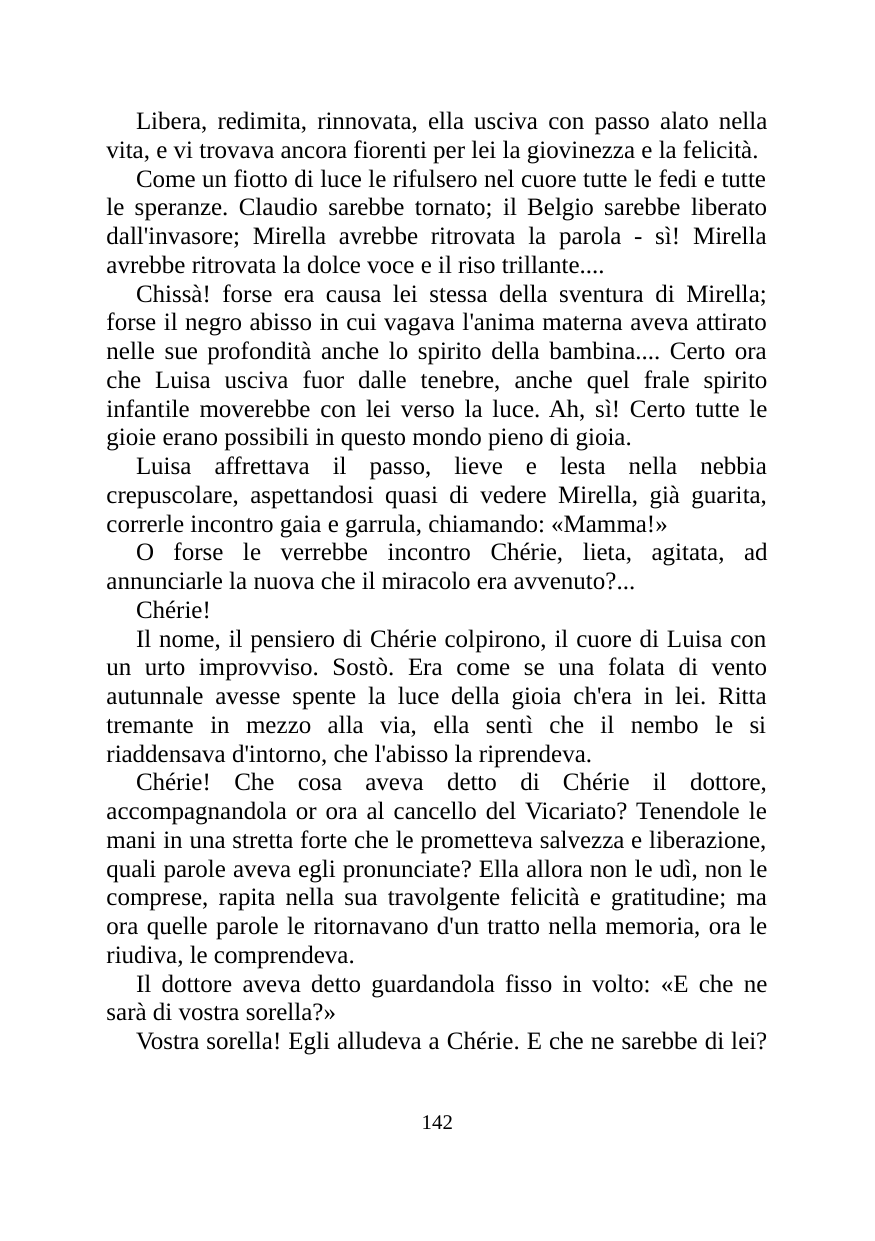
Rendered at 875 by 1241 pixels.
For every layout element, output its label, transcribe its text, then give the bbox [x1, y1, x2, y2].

text Il dottore aveva detto guardandola fisso in volto: «E che ne sarà di vostra sorella?» [106, 969, 768, 1026]
text Libera, redimita, rinnovata, ella usciva con passo alato nella vita, e vi trovava ancora fiorenti per lei la giovinezza e la felicità. [106, 106, 768, 164]
text Luisa affrettava il passo, lieve e lesta nella nebbia crepuscolare, aspettandosi quasi di vedere Mirella, già guarita, correrle incontro gaia e garrula, chiamando: «Mamma!» [106, 451, 768, 537]
text Chérie! Che cosa aveva detto di Chérie il dottore, accompagnandola or ora al cancello del Vicariato? Tenendole le mani in una stretta forte che le prometteva salvezza e liberazione, quali parole aveva egli pronunciate? Ella allora non le udì, non le comprese, rapita nella sua travolgente felicità e gratitudine; ma ora quelle parole le ritornavano d'un tratto nella memoria, ora le riudiva, le comprendeva. [106, 767, 768, 969]
text Il nome, il pensiero di Chérie colpirono, il cuore di Luisa con un urto improvviso. Sostò. Era come se una folata di vento autunnale avesse spente la luce della gioia ch'era in lei. Ritta tremante in mezzo alla via, ella sentì che il nembo le si riaddensava d'intorno, che l'abisso la riprendeva. [106, 624, 768, 767]
text Vostra sorella! Egli alludeva a Chérie. E che ne sarebbe di lei? [106, 1026, 768, 1055]
text Come un fiotto di luce le rifulsero nel cuore tutte le fedi e tutte le speranze. Claudio sarebbe tornato; il Belgio sarebbe liberato dall'invasore; Mirella avrebbe ritrovata la parola - sì! Mirella avrebbe ritrovata la dolce voce e il riso trillante.... [106, 164, 768, 279]
text O forse le verrebbe incontro Chérie, lieta, agitata, ad annunciarle la nuova che il miracolo era avvenuto?... [106, 537, 768, 595]
text Chissà! forse era causa lei stessa della sventura di Mirella; forse il negro abisso in cui vagava l'anima materna aveva attirato nelle sue profondità anche lo spirito della bambina.... Certo ora che Luisa usciva fuor dalle tenebre, anche quel frale spirito infantile moverebbe con lei verso la luce. Ah, sì! Certo tutte le gioie erano possibili in questo mondo pieno di gioia. [106, 279, 768, 451]
text Chérie! [106, 595, 768, 624]
